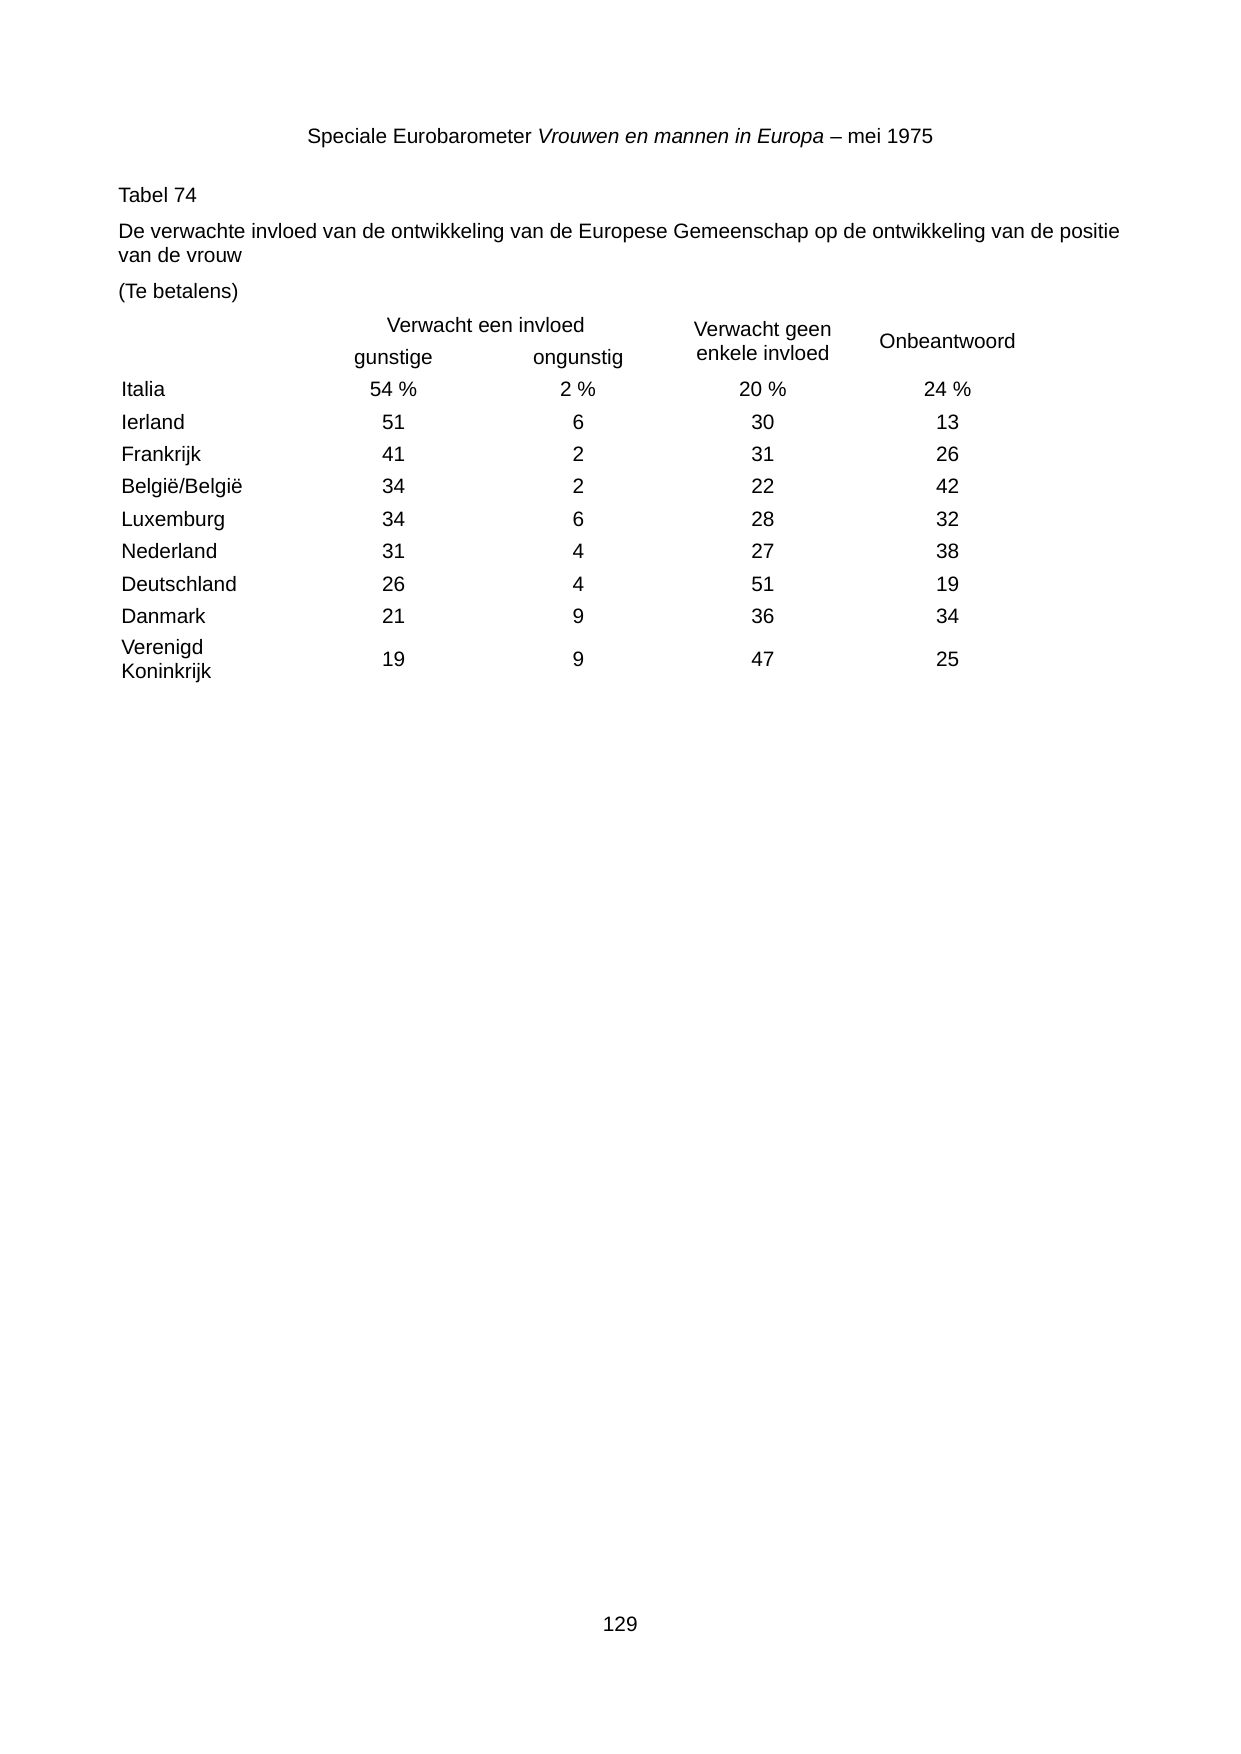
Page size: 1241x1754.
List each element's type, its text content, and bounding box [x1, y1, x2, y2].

table_cell 30 [670, 405, 855, 438]
table_cell 21 [301, 600, 486, 632]
table_cell 32 [855, 503, 1040, 535]
table_cell 9 [486, 600, 670, 632]
table_cell 51 [670, 568, 855, 600]
table_cell 4 [486, 568, 670, 600]
table_cell Italia [118, 373, 301, 405]
table_header Verwacht geen enkele invloed [670, 308, 855, 373]
table_cell 42 [855, 470, 1040, 503]
table_header Onbeantwoord [855, 308, 1040, 373]
table_cell 2 [486, 470, 670, 503]
table_cell 26 [301, 568, 486, 600]
table_cell 25 [855, 632, 1040, 686]
table_cell [118, 341, 301, 373]
table_cell 54 % [301, 373, 486, 405]
table_cell 31 [301, 535, 486, 567]
table_cell 6 [486, 503, 670, 535]
table_cell 19 [301, 632, 486, 686]
table_cell 34 [301, 470, 486, 503]
table_cell 2 [486, 438, 670, 470]
table_cell 19 [855, 568, 1040, 600]
table_header [118, 308, 301, 341]
table_cell 6 [486, 405, 670, 438]
table_cell Verenigd Koninkrijk [118, 632, 301, 686]
table_cell 28 [670, 503, 855, 535]
table_cell 51 [301, 405, 486, 438]
table_cell 38 [855, 535, 1040, 567]
text Tabel 74 [118, 183, 1122, 207]
table_cell 26 [855, 438, 1040, 470]
table_cell Danmark [118, 600, 301, 632]
table_cell 4 [486, 535, 670, 567]
table_cell 34 [301, 503, 486, 535]
table_cell 31 [670, 438, 855, 470]
text (Te betalens) [118, 278, 1122, 302]
table_cell Frankrijk [118, 438, 301, 470]
table_cell Luxemburg [118, 503, 301, 535]
table_cell Ierland [118, 405, 301, 438]
table_cell 13 [855, 405, 1040, 438]
table_cell ongunstig [486, 341, 670, 373]
text De verwachte invloed van de ontwikkeling van de Europese Gemeenschap op de ontwikkeling van de positie van de vrouw [118, 219, 1122, 267]
table_cell gunstige [301, 341, 486, 373]
table_cell 34 [855, 600, 1040, 632]
table_cell 41 [301, 438, 486, 470]
table_cell 24 % [855, 373, 1040, 405]
table_cell 22 [670, 470, 855, 503]
table_cell 27 [670, 535, 855, 567]
table_cell 9 [486, 632, 670, 686]
table_cell België/België [118, 470, 301, 503]
table_header Verwacht een invloed [301, 308, 670, 341]
table_cell 20 % [670, 373, 855, 405]
table_cell Deutschland [118, 568, 301, 600]
table_cell Nederland [118, 535, 301, 567]
table_cell 36 [670, 600, 855, 632]
table_cell 47 [670, 632, 855, 686]
table_cell 2 % [486, 373, 670, 405]
